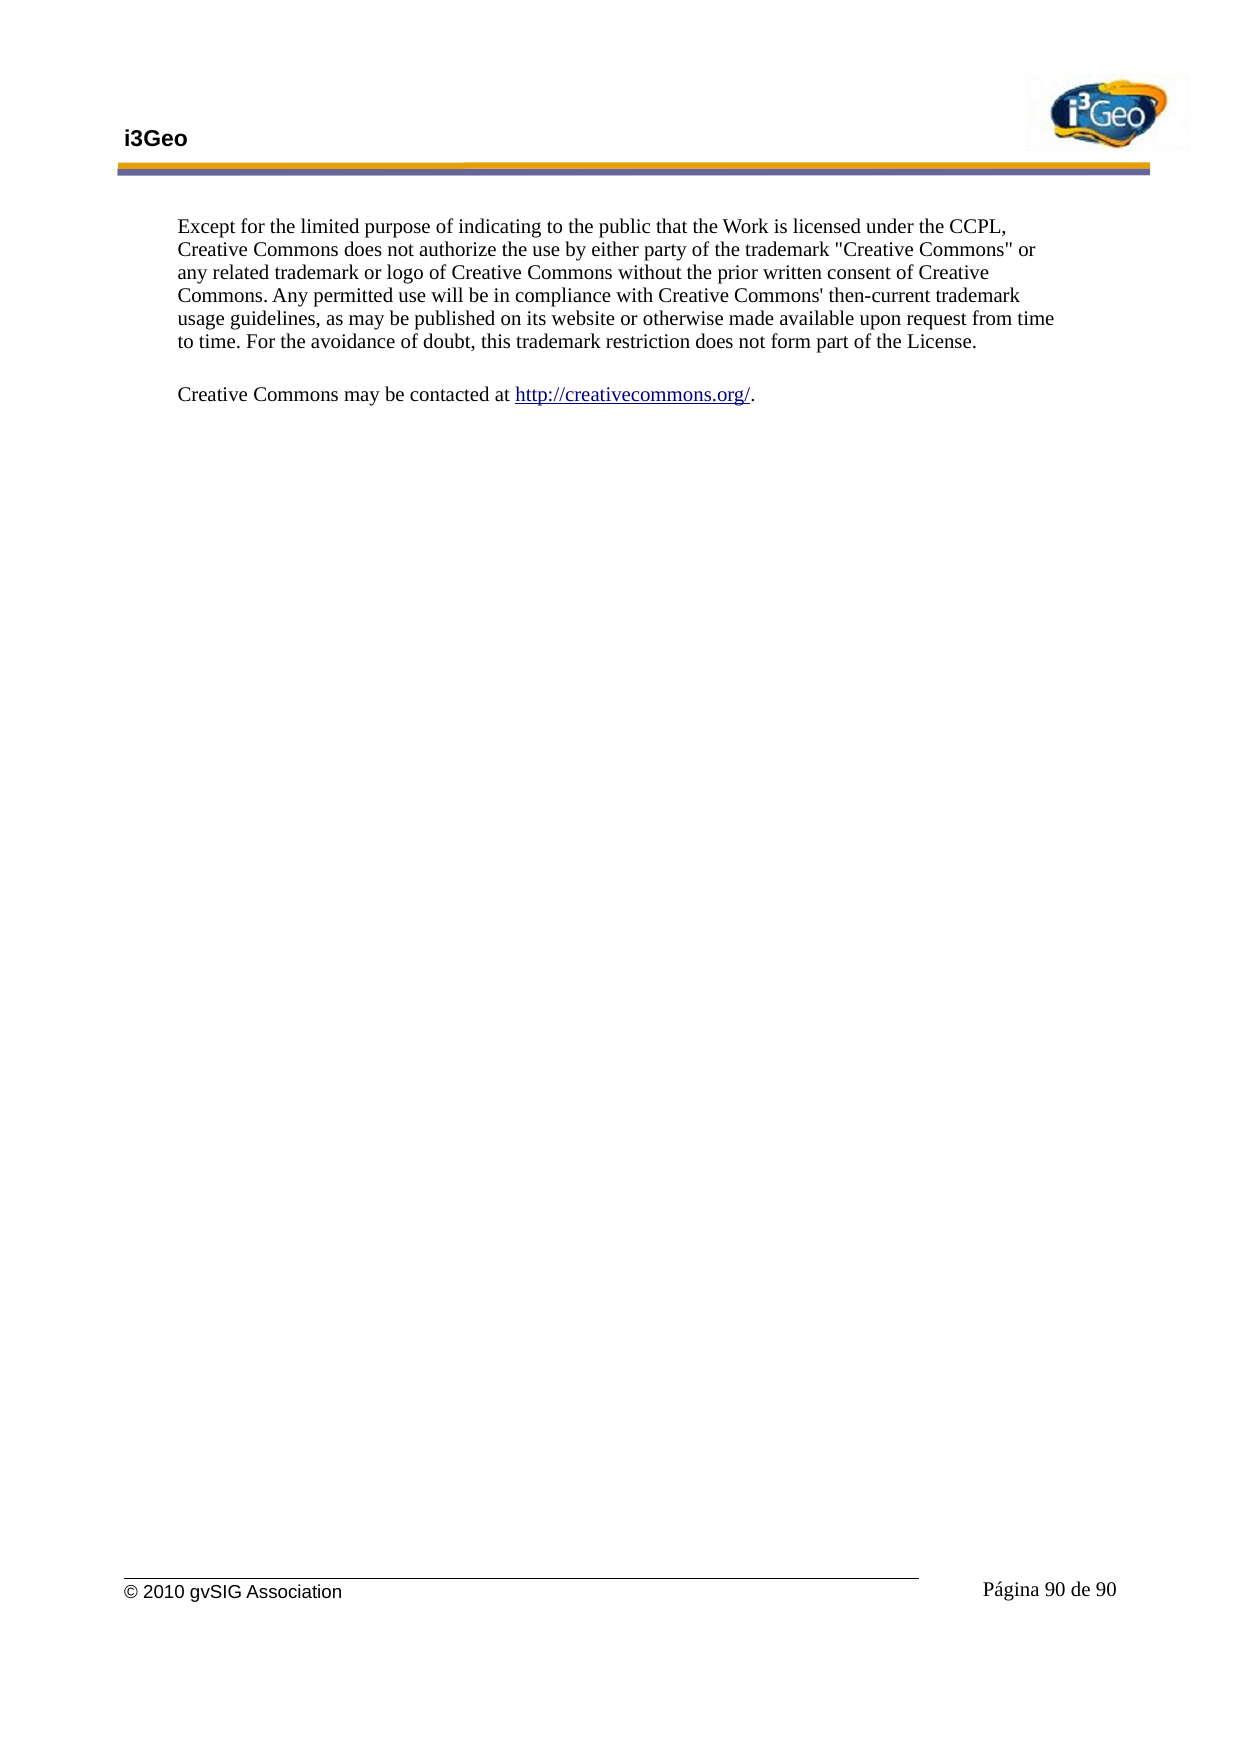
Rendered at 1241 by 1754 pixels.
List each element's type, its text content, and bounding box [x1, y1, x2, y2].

text Except for the limited purpose of indicating to the public that the Work is licensed under the CCPL, Creative Commons does not authorize the use by either party of the trademark "Creative Commons" or any related trademark or logo of Creative Commons without the prior written consent of Creative Commons. Any permitted use will be in compliance with Creative Commons' then-current trademark usage guidelines, as may be published on its website or otherwise made available upon request from time to time. For the avoidance of doubt, this trademark restriction does not form part of the License. [177, 214, 1063, 353]
picture [1025, 74, 1191, 151]
text Creative Commons may be contacted at http://creativecommons.org/. [177, 383, 1063, 406]
